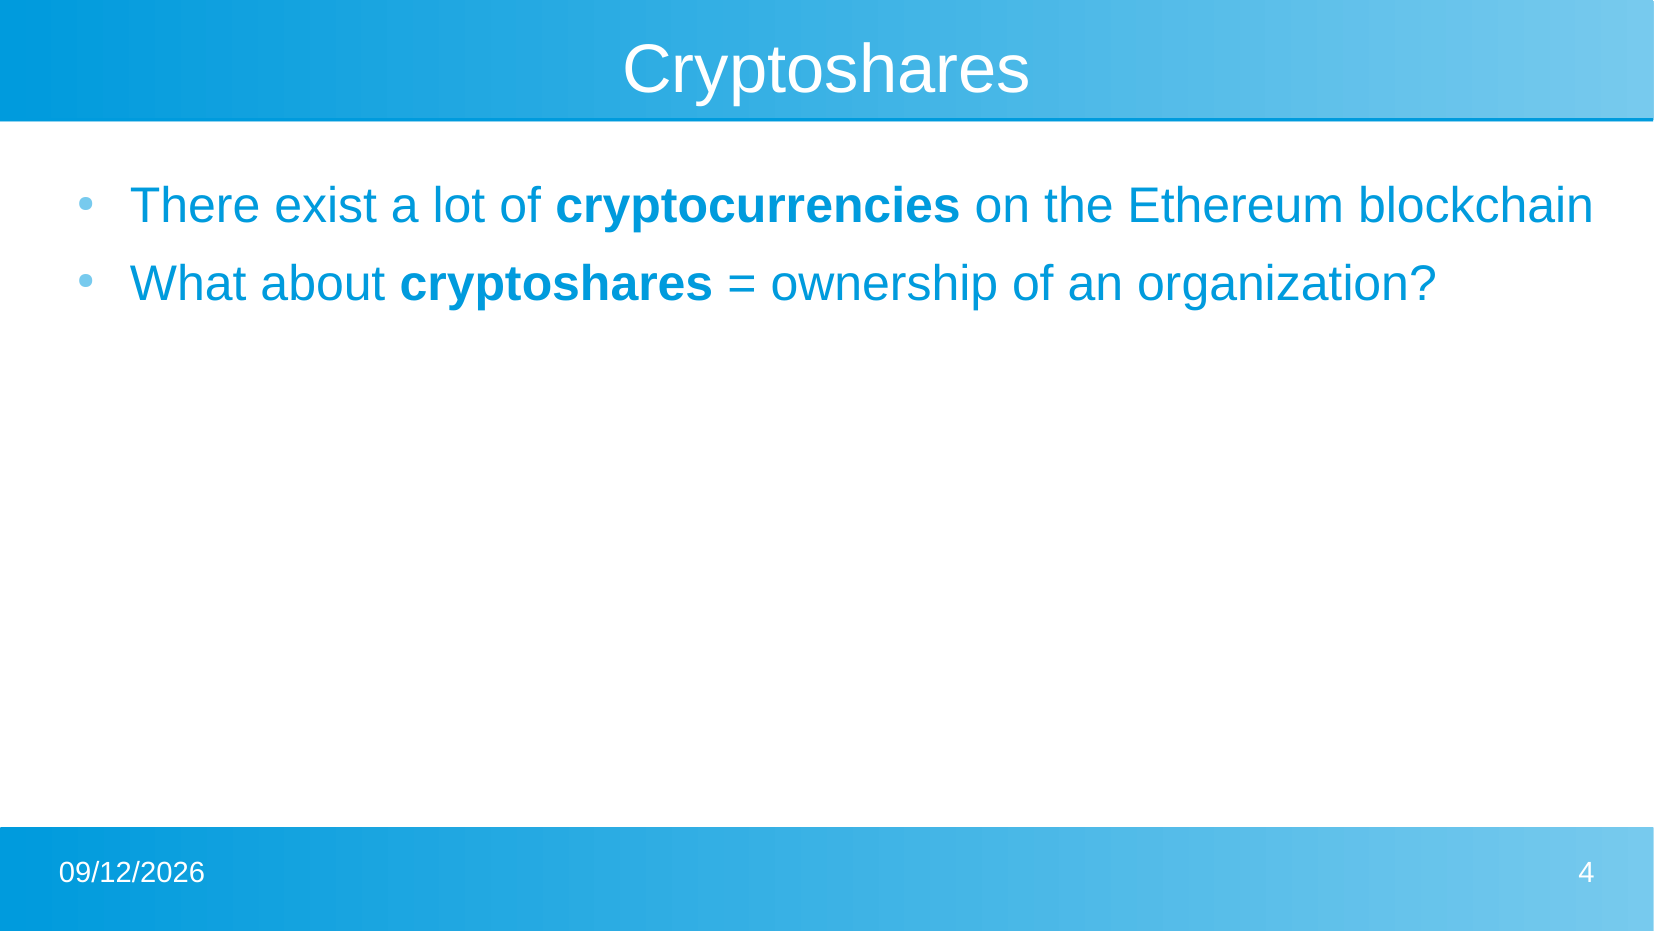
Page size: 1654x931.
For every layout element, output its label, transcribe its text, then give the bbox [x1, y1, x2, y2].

title Cryptoshares [59, 29, 1595, 108]
list There exist a lot of cryptocurrencies on the Ethereum blockchain What about cryptoshares = ownership of an organization? [59, 177, 1595, 768]
